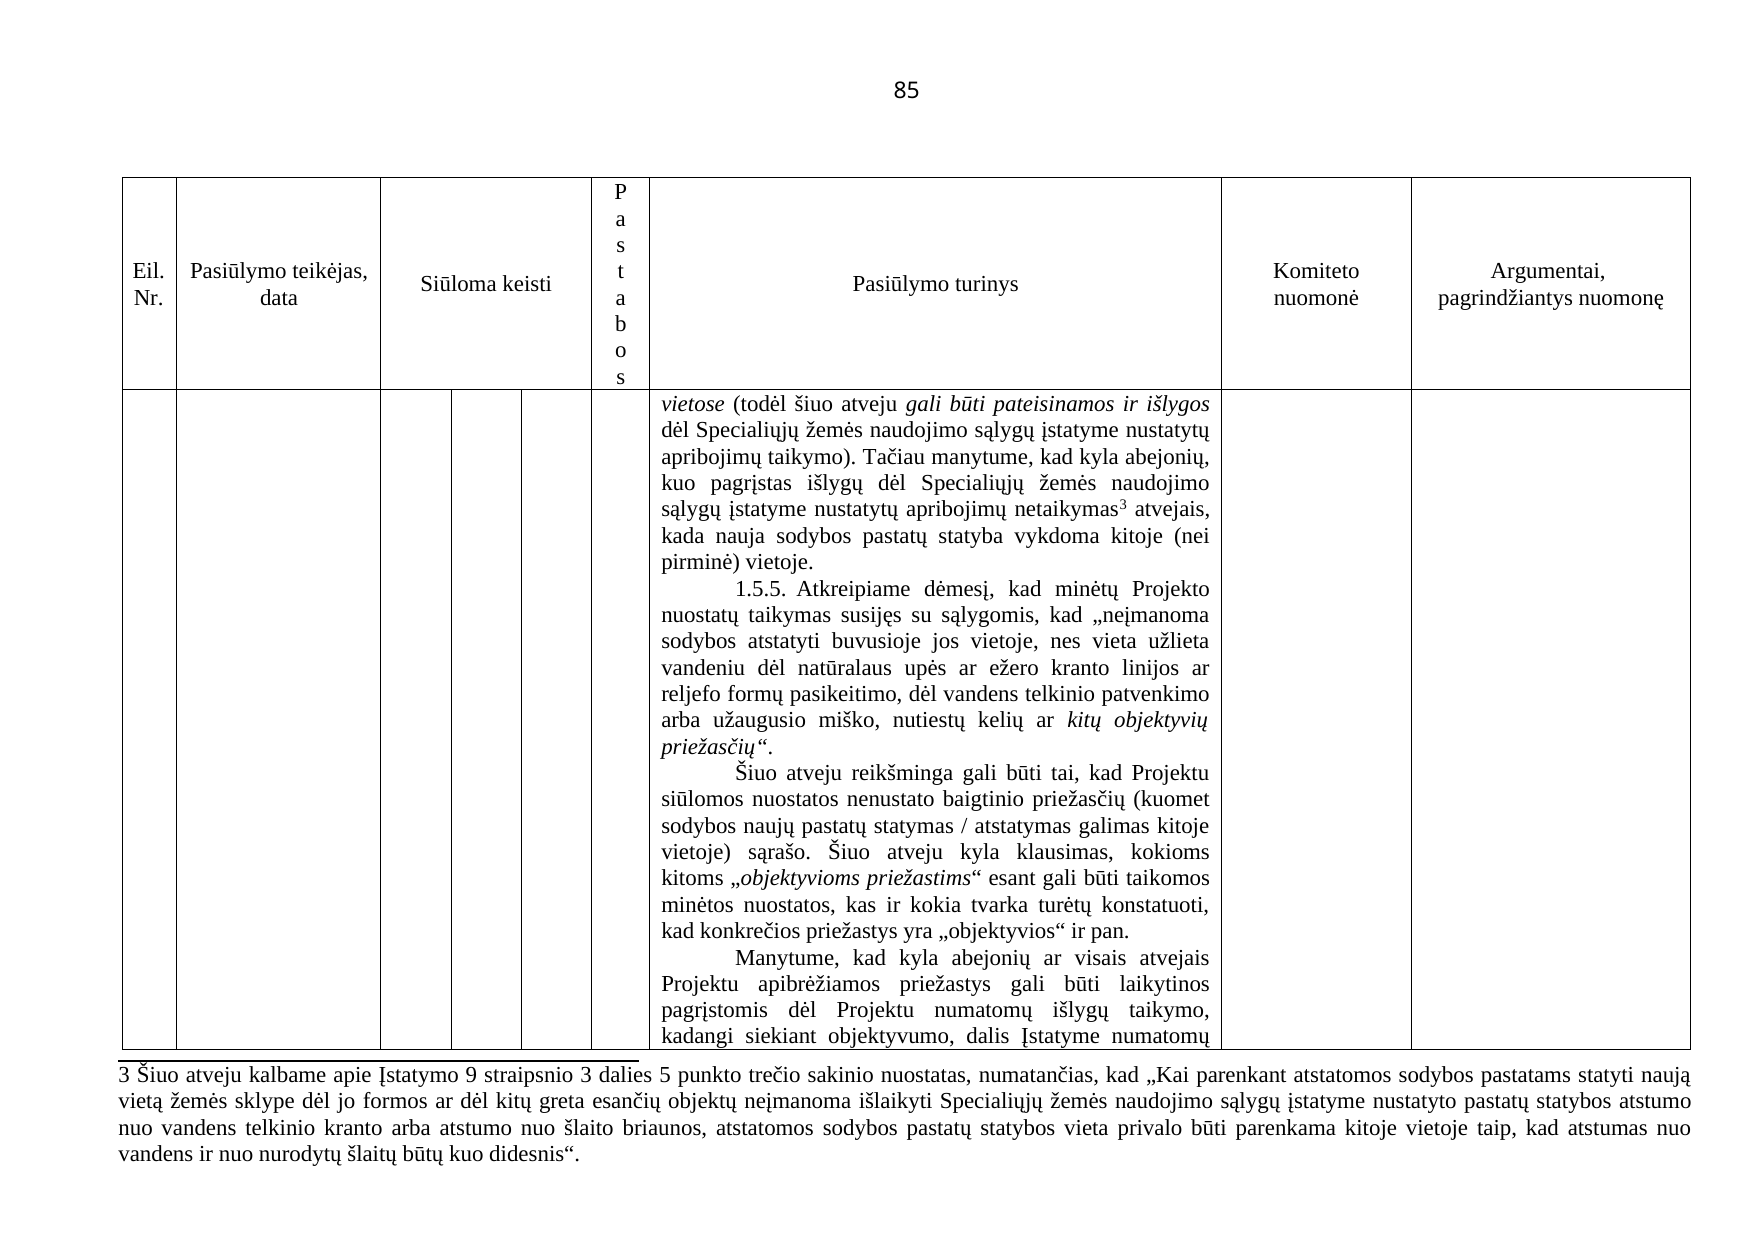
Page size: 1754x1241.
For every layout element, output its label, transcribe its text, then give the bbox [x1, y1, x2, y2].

table_header Argumentai, pagrindžiantys nuomonę [1412, 178, 1690, 389]
table_cell [1412, 390, 1690, 1049]
table_header Komiteto nuomonė [1222, 178, 1411, 389]
table_header Pastabos [592, 178, 649, 389]
table_cell [522, 390, 591, 1049]
table_cell [123, 390, 176, 1049]
table_cell [592, 390, 649, 1049]
table_header Eil. Nr. [123, 178, 176, 389]
table_header Siūloma keisti [381, 178, 591, 389]
table_cell [381, 390, 451, 1049]
table_cell [177, 390, 380, 1049]
table_cell [452, 390, 521, 1049]
table_header Pasiūlymo turinys [650, 178, 1221, 389]
table_header Pasiūlymo teikėjas, data [177, 178, 380, 389]
table_cell [1222, 390, 1411, 1049]
